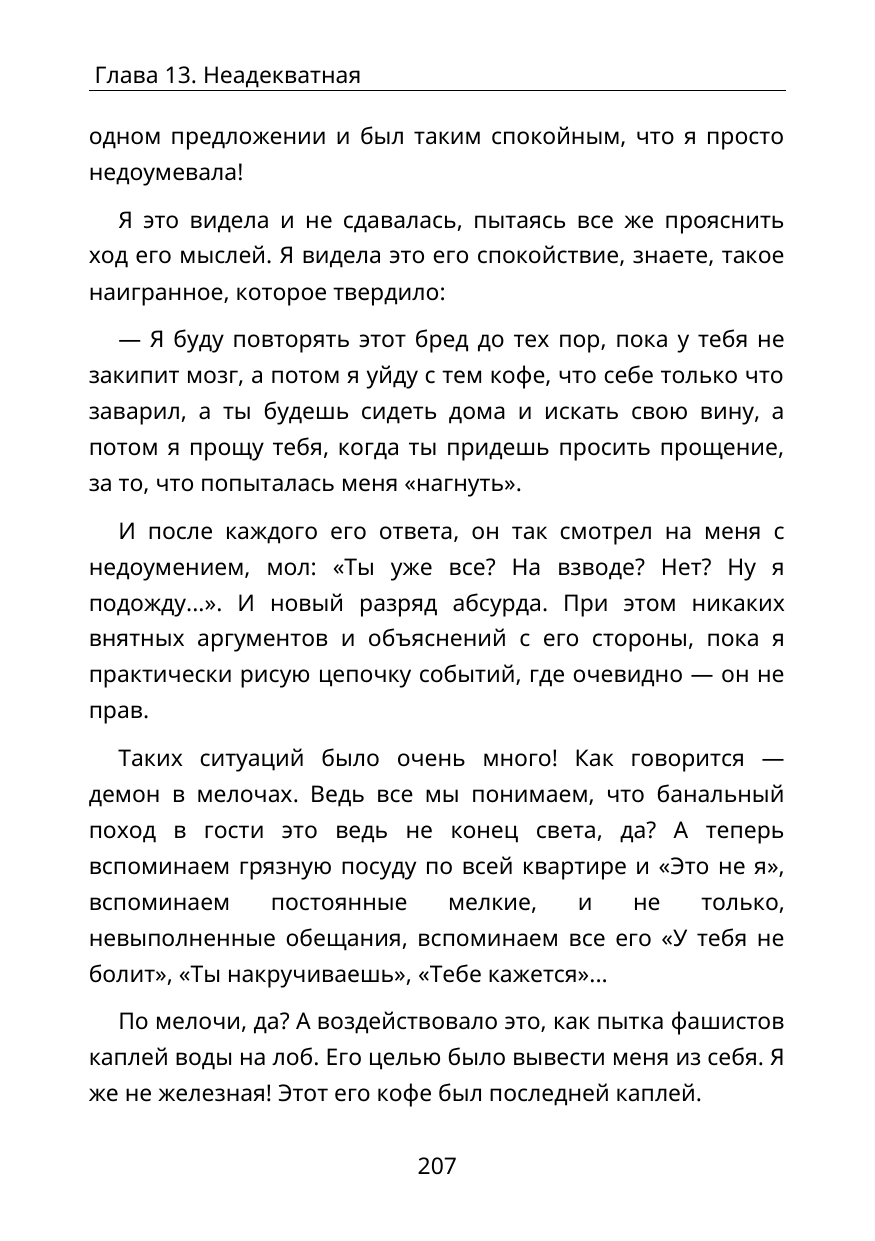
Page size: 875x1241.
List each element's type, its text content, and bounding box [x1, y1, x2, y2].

text — Я буду повторять этот бред до тех пор, пока у тебя не закипит мозг, а потом я уйду с тем кофе, что себе только что заварил, а ты будешь сидеть дома и искать свою вину, а потом я прощу тебя, когда ты придешь просить прощение, за то, что попыталась меня «нагнуть». [88, 323, 786, 498]
text По мелочи, да? А воздействовало это, как пытка фашистов каплей воды на лоб. Его целью было вывести меня из себя. Я же не железная! Этот его кофе был последней каплей. [88, 1005, 786, 1108]
text одном предложении и был таким спокойным, что я просто недоумевала! [88, 120, 786, 187]
text Таких ситуаций было очень много! Как говорится — демон в мелочах. Ведь все мы понимаем, что банальный поход в гости это ведь не конец света, да? А теперь вспоминаем грязную посуду по всей квартире и «Это не я», вспоминаем постоянные мелкие, и не только, невыполненные обещания, вспоминаем все его «У тебя не болит», «Ты накручиваешь», «Тебе кажется»... [88, 742, 786, 989]
text Я это видела и не сдавалась, пытаясь все же прояснить ход его мыслей. Я видела это его спокойствие, знаете, такое наигранное, которое твердило: [88, 203, 786, 307]
text И после каждого его ответа, он так смотрел на меня с недоумением, мол: «Ты уже все? На взводе? Нет? Ну я подожду...». И новый разряд абсурда. При этом никаких внятных аргументов и объяснений с его стороны, пока я практически рисую цепочку событий, где очевидно — он не прав. [88, 514, 786, 726]
